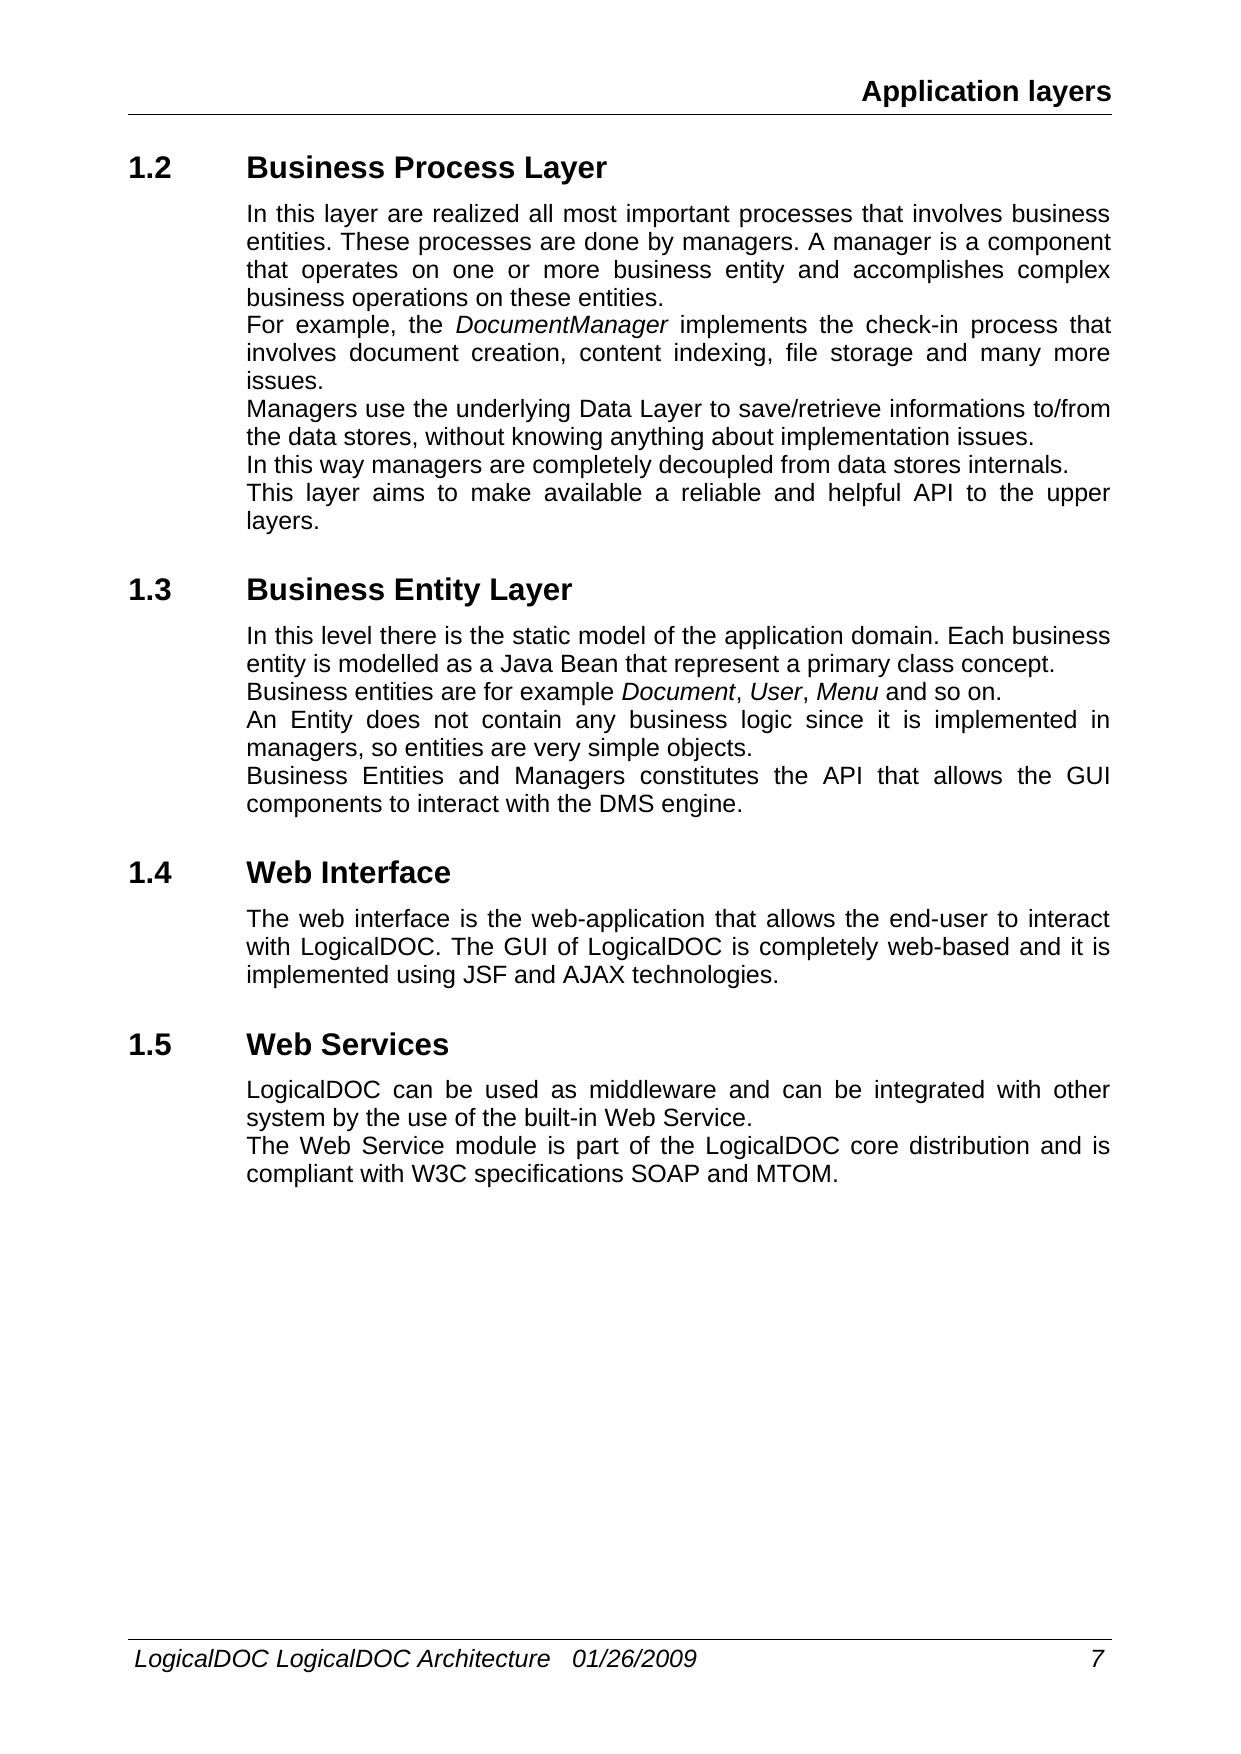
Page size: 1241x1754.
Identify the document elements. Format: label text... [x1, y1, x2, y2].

text Business entities are for example Document, User, Menu and so on. [246, 678, 1112, 706]
text In this way managers are completely decoupled from data stores internals. [246, 451, 1112, 479]
text In this level there is the static model of the application domain. Each business entity is modelled as a Java Bean that represent a primary class concept. [246, 622, 1112, 678]
text This layer aims to make available a reliable and helpful API to the upper layers. [246, 479, 1112, 535]
text An Entity does not contain any business logic since it is implemented in managers, so entities are very simple objects. [246, 706, 1112, 762]
text For example, the DocumentManager implements the check-in process that involves document creation, content indexing, file storage and many more issues. [246, 311, 1112, 395]
subtitle Web Services [128, 1027, 1112, 1062]
subtitle Web Interface [128, 855, 1112, 890]
text The web interface is the web-application that allows the end-user to interact with LogicalDOC. The GUI of LogicalDOC is completely web-based and it is implemented using JSF and AJAX technologies. [246, 905, 1112, 989]
subtitle Business Process Layer [128, 150, 1112, 185]
text Managers use the underlying Data Layer to save/retrieve informations to/from the data stores, without knowing anything about implementation issues. [246, 395, 1112, 451]
text The Web Service module is part of the LogicalDOC core distribution and is compliant with W3C specifications SOAP and MTOM. [246, 1132, 1112, 1188]
text LogicalDOC can be used as middleware and can be integrated with other system by the use of the built-in Web Service. [246, 1076, 1112, 1132]
text Business Entities and Managers constitutes the API that allows the GUI components to interact with the DMS engine. [246, 762, 1112, 818]
subtitle Business Entity Layer [128, 572, 1112, 607]
text In this layer are realized all most important processes that involves business entities. These processes are done by managers. A manager is a component that operates on one or more business entity and accomplishes complex business operations on these entities. [246, 200, 1112, 311]
